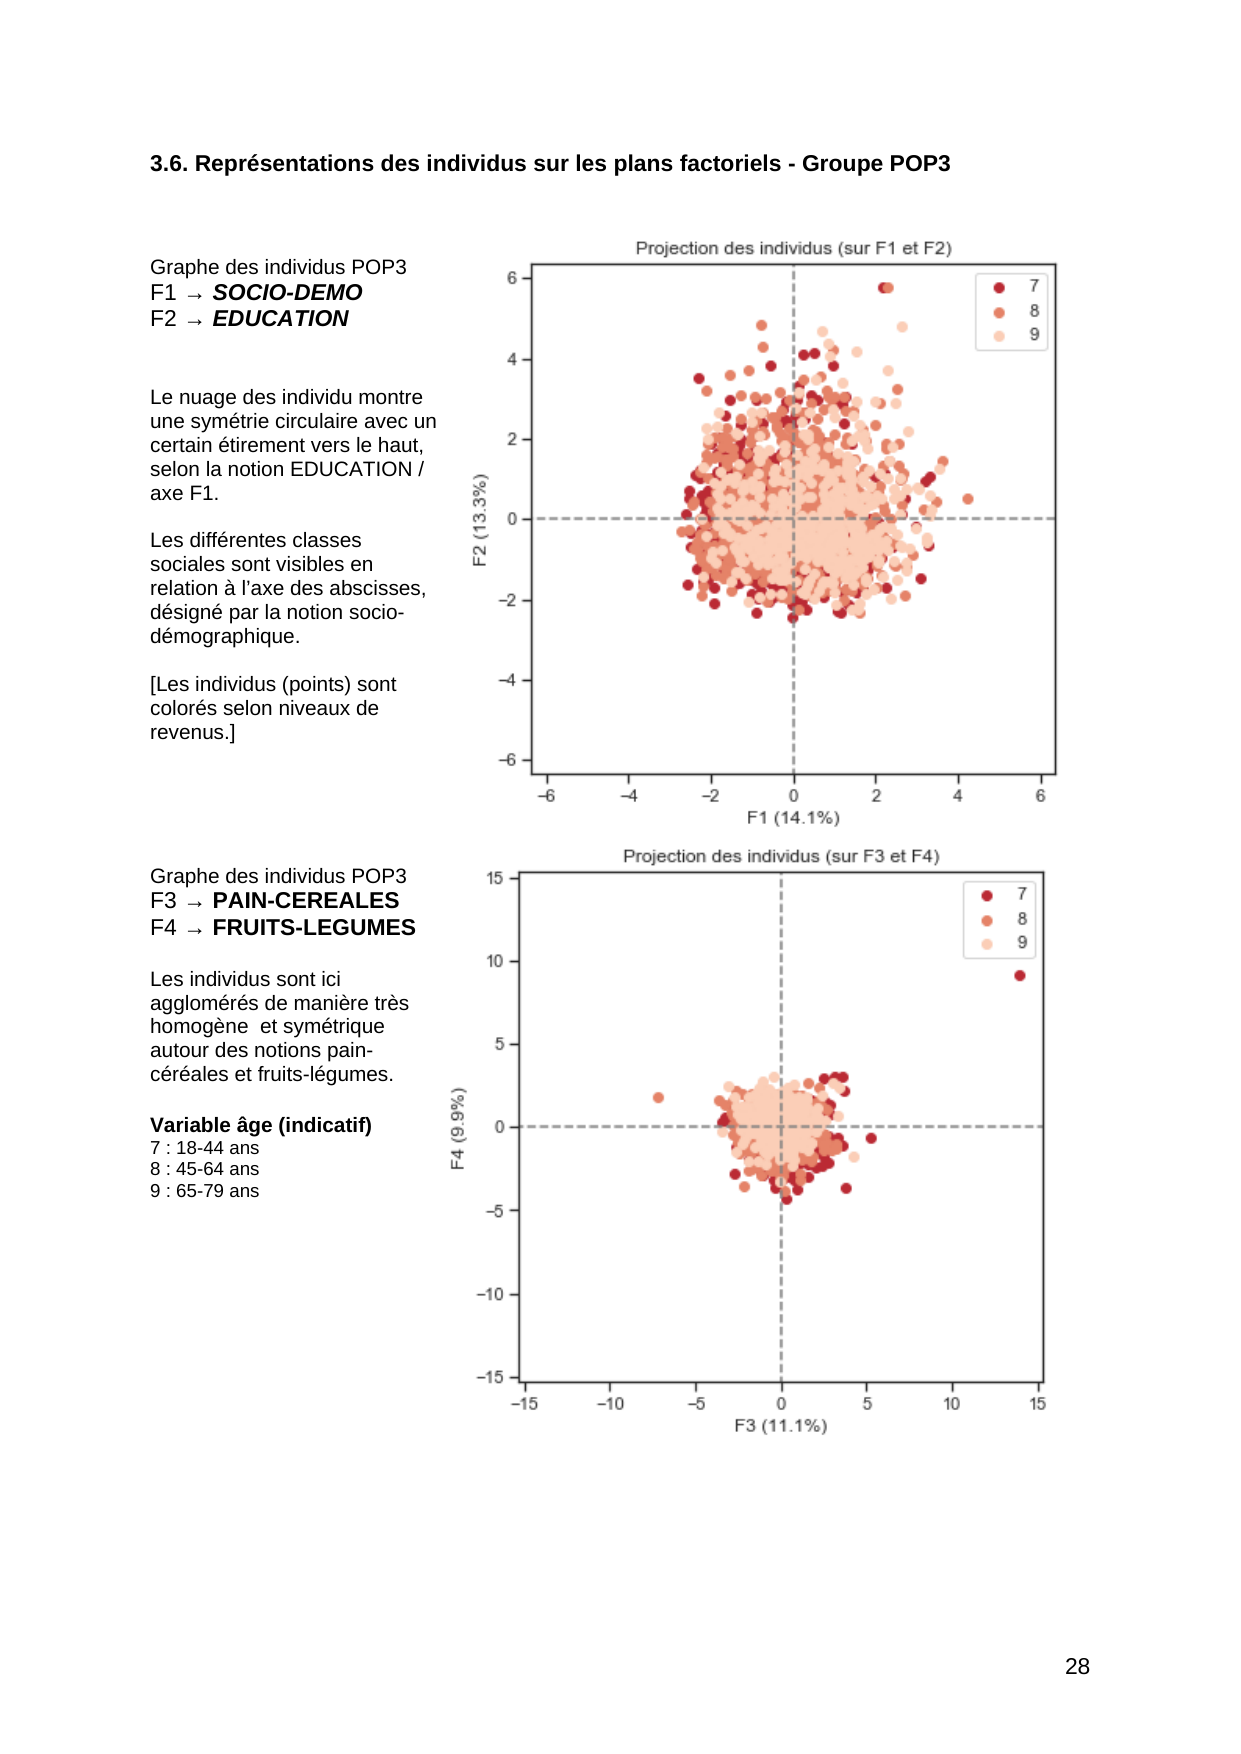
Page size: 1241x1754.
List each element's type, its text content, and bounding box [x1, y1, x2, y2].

picture [442, 839, 1057, 1446]
table_header [1066, 231, 1086, 837]
table_cell Graphe des individus POP3 F3 → PAIN-CEREALES F4 → FRUITS-LEGUMES Les individus sont ici agglomérés de manière très homogène et symétrique autour des notions pain-céréales et fruits-légumes. Variable âge (indicatif) 7 : 18-44 ans 8 : 45-64 ans 9 : 65-79 ans [151, 840, 441, 1446]
text 3.6. Représentations des individus sur les plans factoriels - Groupe POP3 [150, 150, 1090, 176]
table_header Graphe des individus POP3 F1 → SOCIO-DEMO F2 → EDUCATION Le nuage des individu montre une symétrie circulaire avec un certain étirement vers le haut, selon la notion EDUCATION / axe F1. Les différentes classes sociales sont visibles en relation à l’axe des abscisses, désigné par la notion socio-démographique. [Les individus (points) sont colorés selon niveaux de revenus.] [151, 231, 441, 837]
picture [464, 231, 1066, 838]
table_cell [1057, 840, 1086, 1446]
table_header [443, 231, 464, 837]
